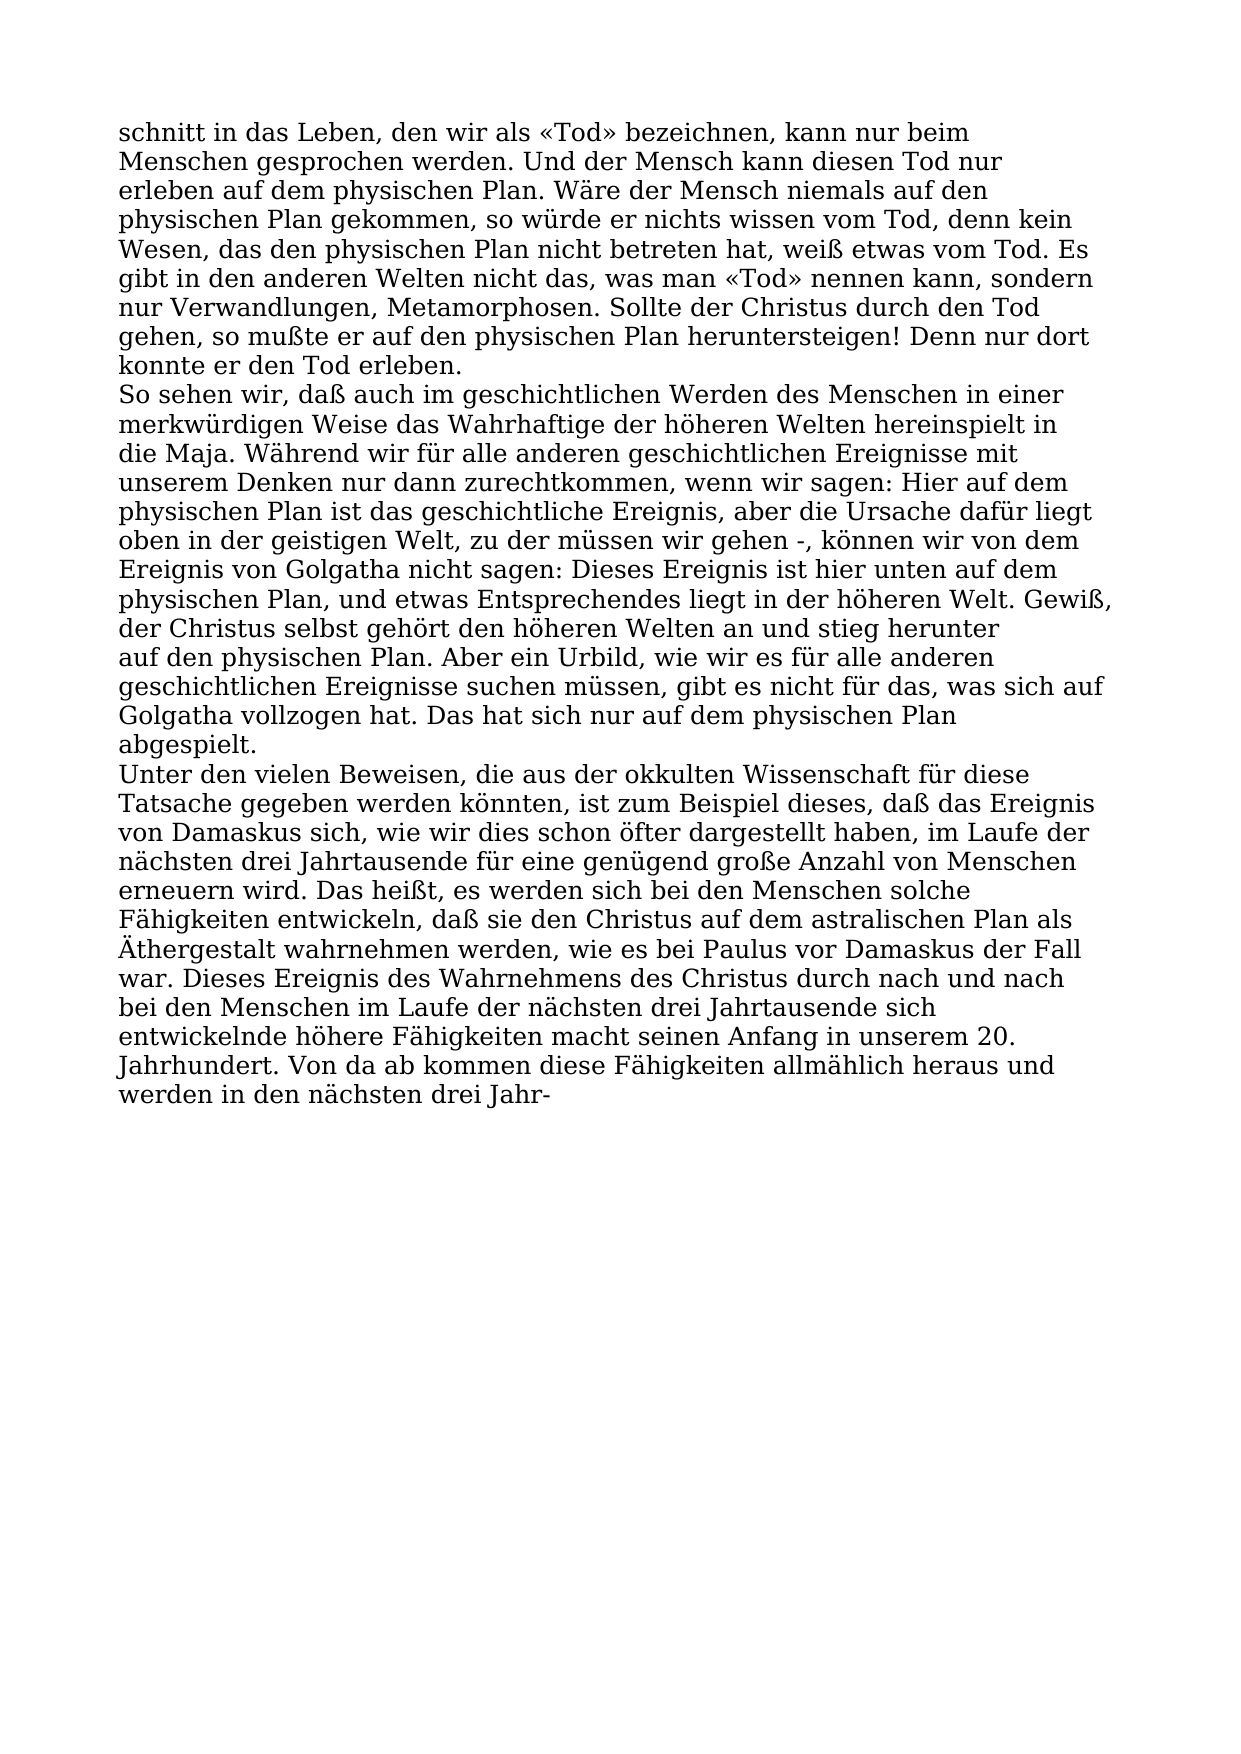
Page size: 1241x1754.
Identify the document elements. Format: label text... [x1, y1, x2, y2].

text geschichtlichen Ereignisse suchen müssen, gibt es nicht für das, was sich auf [118, 672, 1122, 701]
text physischen Plan gekommen, so würde er nichts wissen vom Tod, denn kein [118, 206, 1122, 235]
text werden in den nächsten drei Jahr- [118, 1081, 1122, 1110]
text war. Dieses Ereignis des Wahrnehmens des Christus durch nach und nach [118, 964, 1122, 993]
text oben in der geistigen Welt, zu der müssen wir gehen -, können wir von dem [118, 526, 1122, 556]
text bei den Menschen im Laufe der nächsten drei Jahrtausende sich [118, 993, 1122, 1022]
text Tatsache gegeben werden könnten, ist zum Beispiel dieses, daß das Ereignis [118, 789, 1122, 818]
text nur Verwandlungen, Metamorphosen. Sollte der Christus durch den Tod [118, 293, 1122, 322]
text gehen, so mußte er auf den physischen Plan heruntersteigen! Denn nur dort [118, 322, 1122, 351]
text erleben auf dem physischen Plan. Wäre der Mensch niemals auf den [118, 176, 1122, 206]
text Golgatha vollzogen hat. Das hat sich nur auf dem physischen Plan [118, 701, 1122, 731]
text Wesen, das den physischen Plan nicht betreten hat, weiß etwas vom Tod. Es [118, 235, 1122, 264]
text So sehen wir, daß auch im geschichtlichen Werden des Menschen in einer [118, 381, 1122, 410]
text erneuern wird. Das heißt, es werden sich bei den Menschen solche [118, 876, 1122, 906]
text gibt in den anderen Welten nicht das, was man «Tod» nennen kann, sondern [118, 264, 1122, 293]
text Menschen gesprochen werden. Und der Mensch kann diesen Tod nur [118, 147, 1122, 176]
text auf den physischen Plan. Aber ein Urbild, wie wir es für alle anderen [118, 643, 1122, 672]
text Unter den vielen Beweisen, die aus der okkulten Wissenschaft für diese [118, 760, 1122, 789]
text von Damaskus sich, wie wir dies schon öfter dargestellt haben, im Laufe der [118, 818, 1122, 847]
text unserem Denken nur dann zurechtkommen, wenn wir sagen: Hier auf dem [118, 468, 1122, 497]
text konnte er den Tod erleben. [118, 351, 1122, 381]
text physischen Plan, und etwas Entsprechendes liegt in der höheren Welt. Gewiß, der Christus selbst gehört den höheren Welten an und stieg herunter [118, 585, 1122, 643]
text nächsten drei Jahrtausende für eine genügend große Anzahl von Menschen [118, 847, 1122, 876]
text physischen Plan ist das geschichtliche Ereignis, aber die Ursache dafür liegt [118, 497, 1122, 526]
text die Maja. Während wir für alle anderen geschichtlichen Ereignisse mit [118, 439, 1122, 468]
text schnitt in das Leben, den wir als «Tod» bezeichnen, kann nur beim [118, 118, 1122, 147]
text abgespielt. [118, 731, 1122, 760]
text Ereignis von Golgatha nicht sagen: Dieses Ereignis ist hier unten auf dem [118, 556, 1122, 585]
text Äthergestalt wahrnehmen werden, wie es bei Paulus vor Damaskus der Fall [118, 935, 1122, 964]
text Jahrhundert. Von da ab kommen diese Fähigkeiten allmählich heraus und [118, 1051, 1122, 1081]
text Fähigkeiten entwickeln, daß sie den Christus auf dem astralischen Plan als [118, 906, 1122, 935]
text entwickelnde höhere Fähigkeiten macht seinen Anfang in unserem 20. [118, 1022, 1122, 1051]
text merkwürdigen Weise das Wahrhaftige der höheren Welten hereinspielt in [118, 410, 1122, 439]
